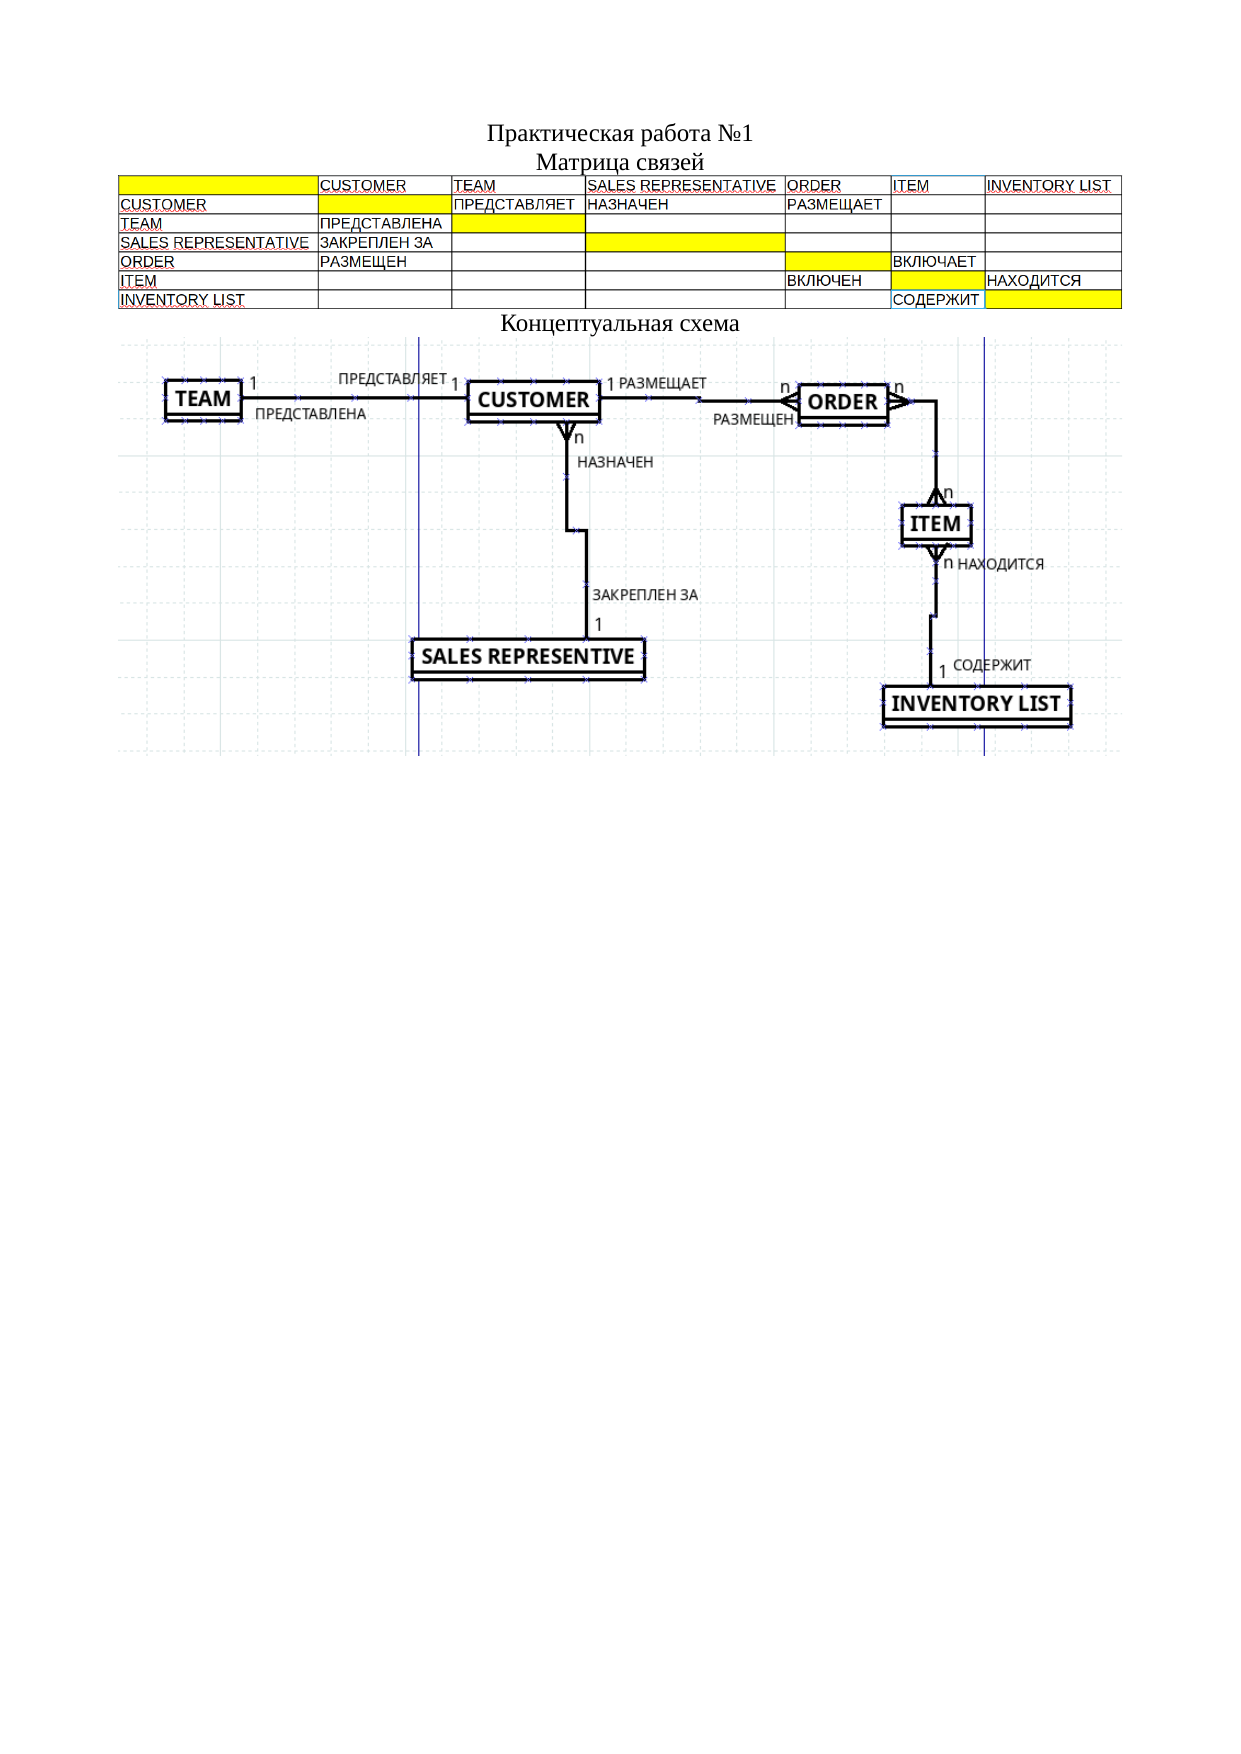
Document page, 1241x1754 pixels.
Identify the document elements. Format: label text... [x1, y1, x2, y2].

text Матрица связей [118, 147, 1122, 175]
text Практическая работа №1 [118, 118, 1122, 147]
picture [118, 175, 1123, 309]
text Концептуальная схема [118, 309, 1122, 337]
picture [118, 337, 1123, 756]
